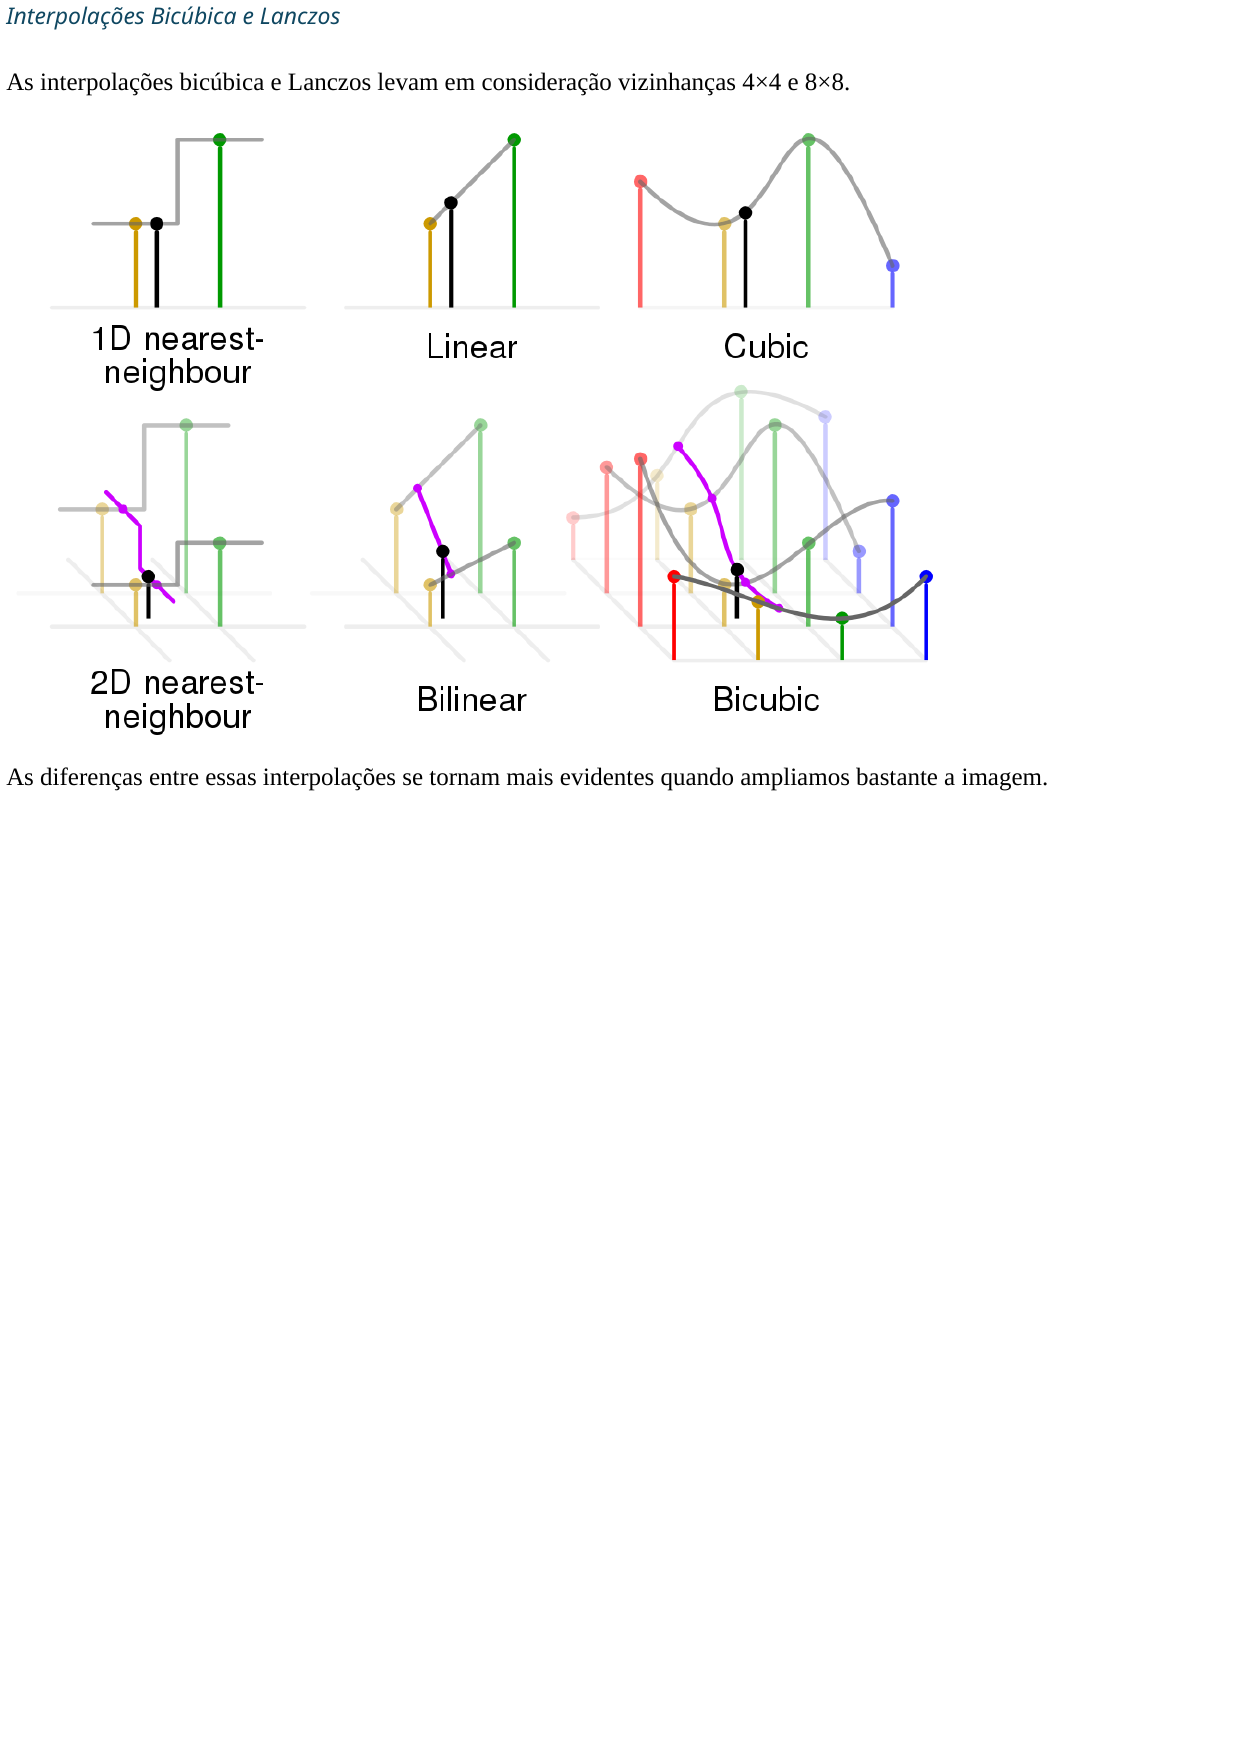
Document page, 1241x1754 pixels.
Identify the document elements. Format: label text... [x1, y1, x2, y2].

text As diferenças entre essas interpolações se tornam mais evidentes quando ampliamos bastante a imagem. [6, 762, 1234, 791]
text As interpolações bicúbica e Lanczos levam em consideração vizinhanças 4×4 e 8×8. [6, 67, 1234, 95]
subtitle Interpolações Bicúbica e Lanczos [6, 0, 1234, 31]
picture [6, 114, 951, 744]
